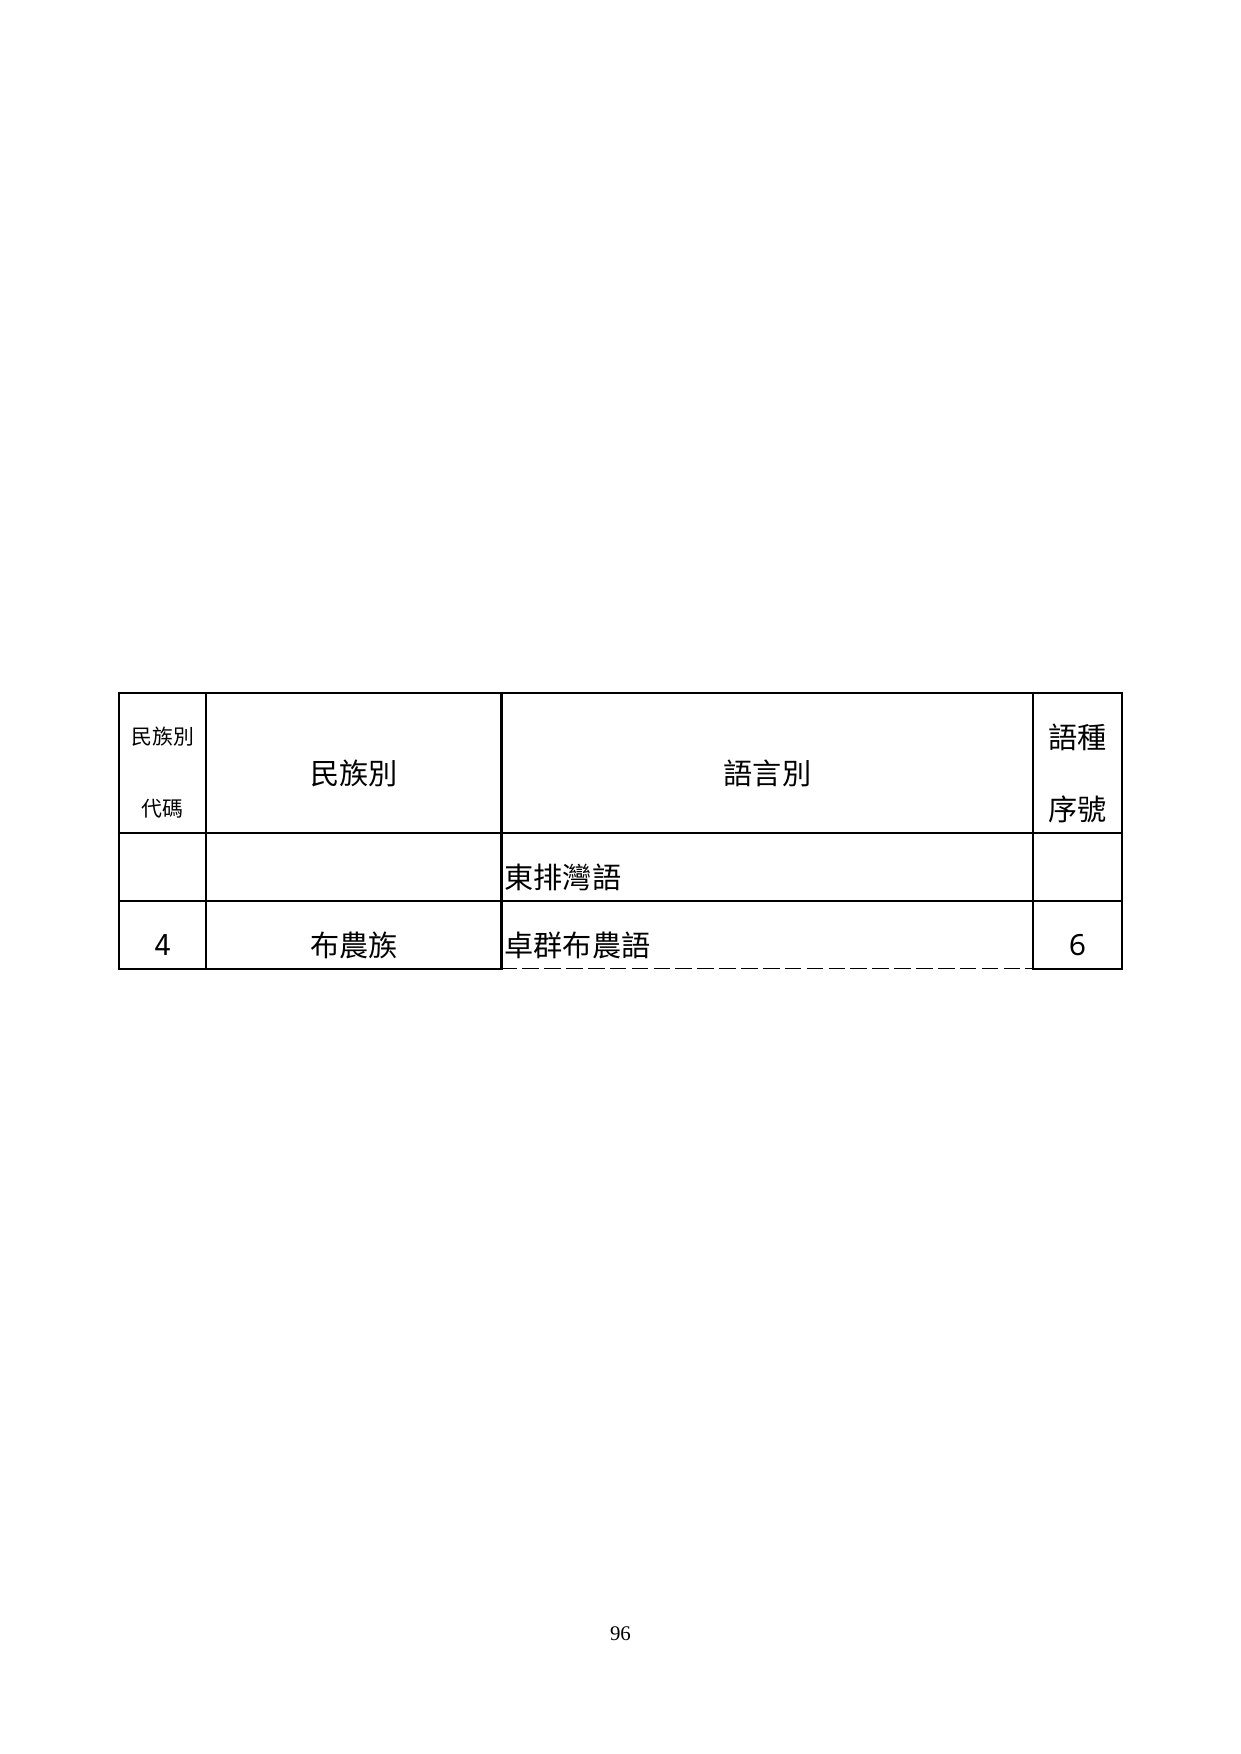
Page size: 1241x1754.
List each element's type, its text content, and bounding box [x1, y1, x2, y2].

table_cell 6 [1034, 902, 1121, 968]
table_cell 東排灣語 [503, 834, 1032, 900]
table_cell 卓群布農語 [503, 902, 1032, 968]
table_cell [207, 834, 500, 900]
table_header 語言別 [503, 694, 1032, 832]
table_header 民族別 [207, 694, 500, 832]
table_cell 布農族 [207, 902, 500, 968]
table_cell [1034, 834, 1121, 900]
table_header 民族別代碼 [120, 694, 205, 832]
table_cell 4 [120, 902, 205, 968]
table_header 語種 序號 [1034, 694, 1121, 832]
table_cell [120, 834, 205, 900]
